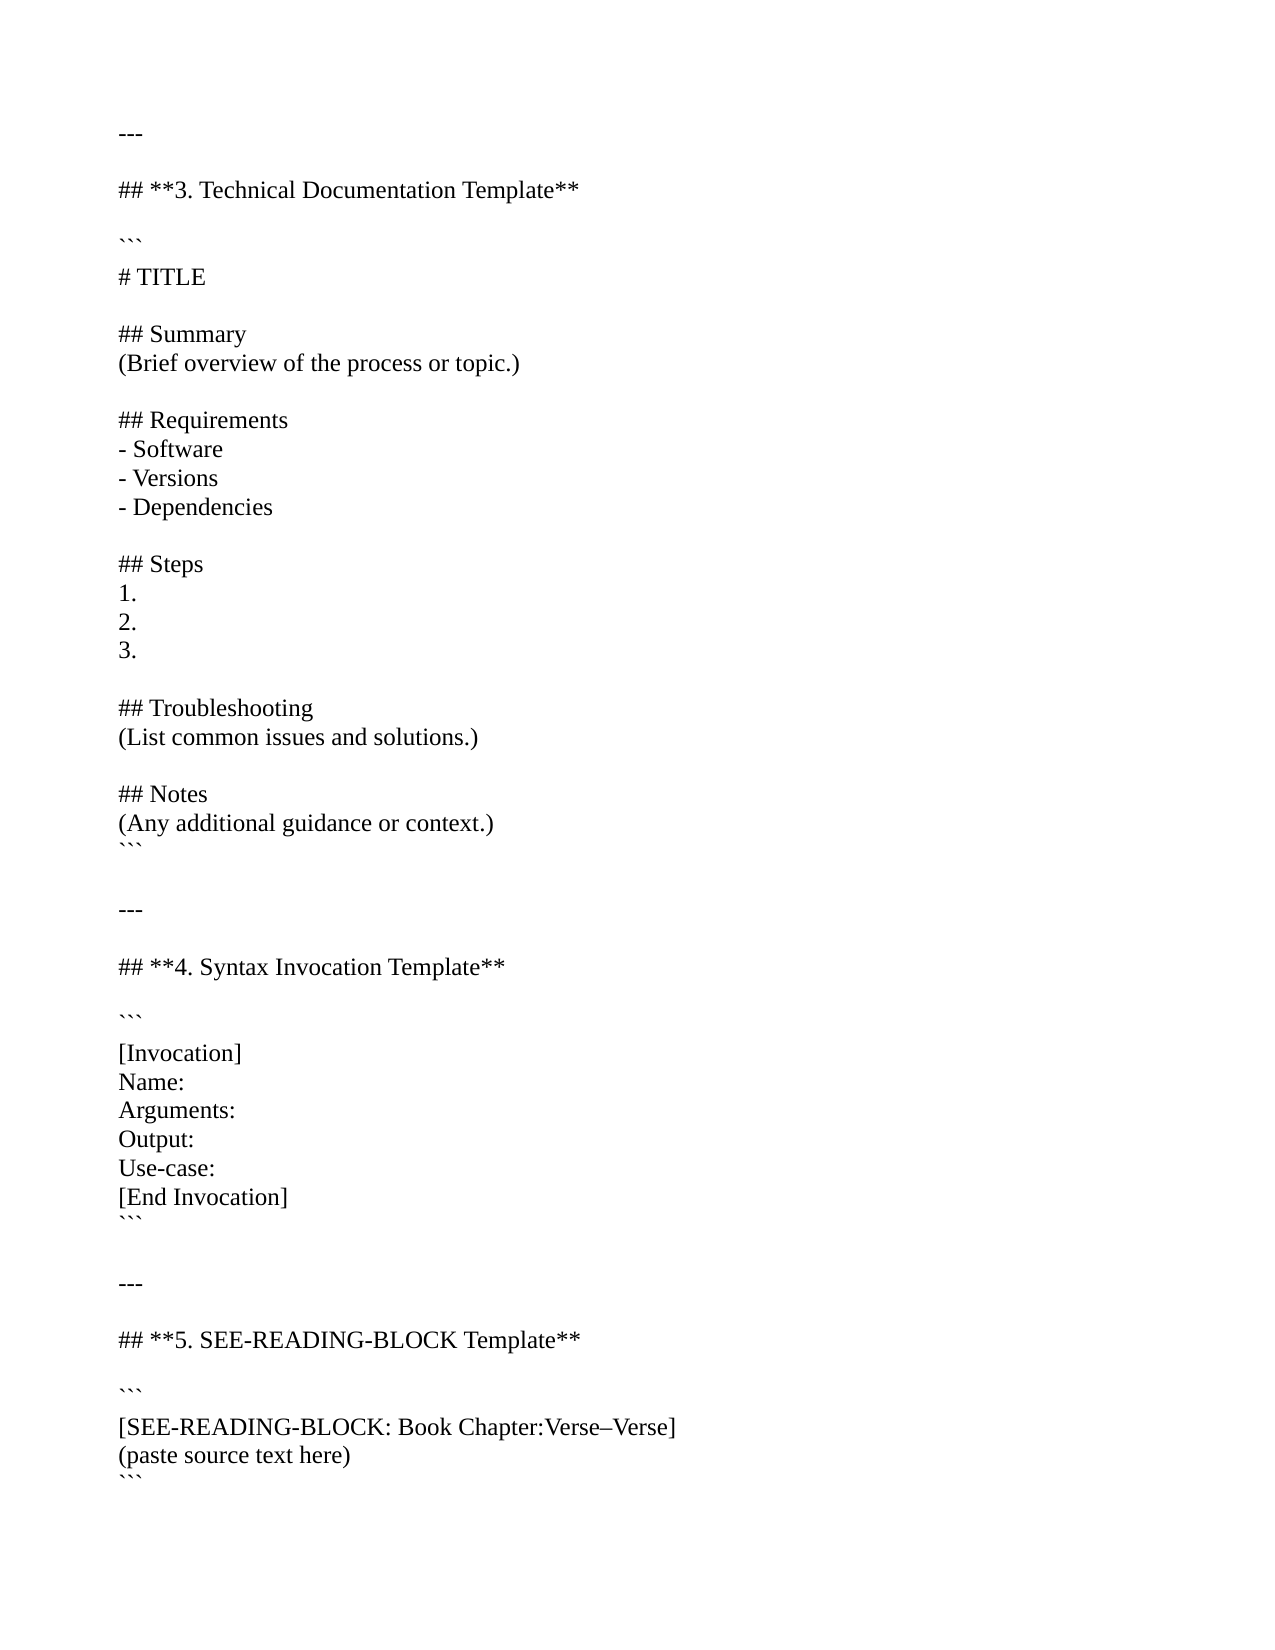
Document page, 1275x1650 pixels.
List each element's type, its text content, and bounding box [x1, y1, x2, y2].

text ## **5. SEE-READING-BLOCK Template** [118, 1326, 1157, 1354]
text ## **3. Technical Documentation Template** [118, 176, 1157, 204]
text - Versions [118, 463, 1157, 492]
text ``` [118, 837, 1157, 866]
text (paste source text here) [118, 1441, 1157, 1469]
text ## **4. Syntax Invocation Template** [118, 952, 1157, 981]
text ``` [118, 1211, 1157, 1239]
text ``` [118, 1009, 1157, 1038]
text 3. [118, 636, 1157, 664]
text (Any additional guidance or context.) [118, 808, 1157, 837]
text --- [118, 1268, 1157, 1297]
text # TITLE [118, 262, 1157, 291]
text ``` [118, 233, 1157, 262]
text Output: [118, 1124, 1157, 1153]
text Name: [118, 1067, 1157, 1096]
text - Dependencies [118, 492, 1157, 521]
text 1. [118, 578, 1157, 607]
text - Software [118, 434, 1157, 463]
text [Invocation] [118, 1038, 1157, 1067]
text ## Steps [118, 549, 1157, 578]
text (Brief overview of the process or topic.) [118, 348, 1157, 377]
text [SEE-READING-BLOCK: Book Chapter:Verse–Verse] [118, 1412, 1157, 1441]
text ## Troubleshooting [118, 693, 1157, 722]
text ## Requirements [118, 406, 1157, 434]
text Arguments: [118, 1096, 1157, 1124]
text ``` [118, 1469, 1157, 1498]
text --- [118, 118, 1157, 147]
text 2. [118, 607, 1157, 636]
text ## Summary [118, 319, 1157, 348]
text [End Invocation] [118, 1182, 1157, 1211]
text ``` [118, 1383, 1157, 1412]
text --- [118, 894, 1157, 923]
text Use-case: [118, 1153, 1157, 1182]
text ## Notes [118, 779, 1157, 808]
text (List common issues and solutions.) [118, 722, 1157, 751]
